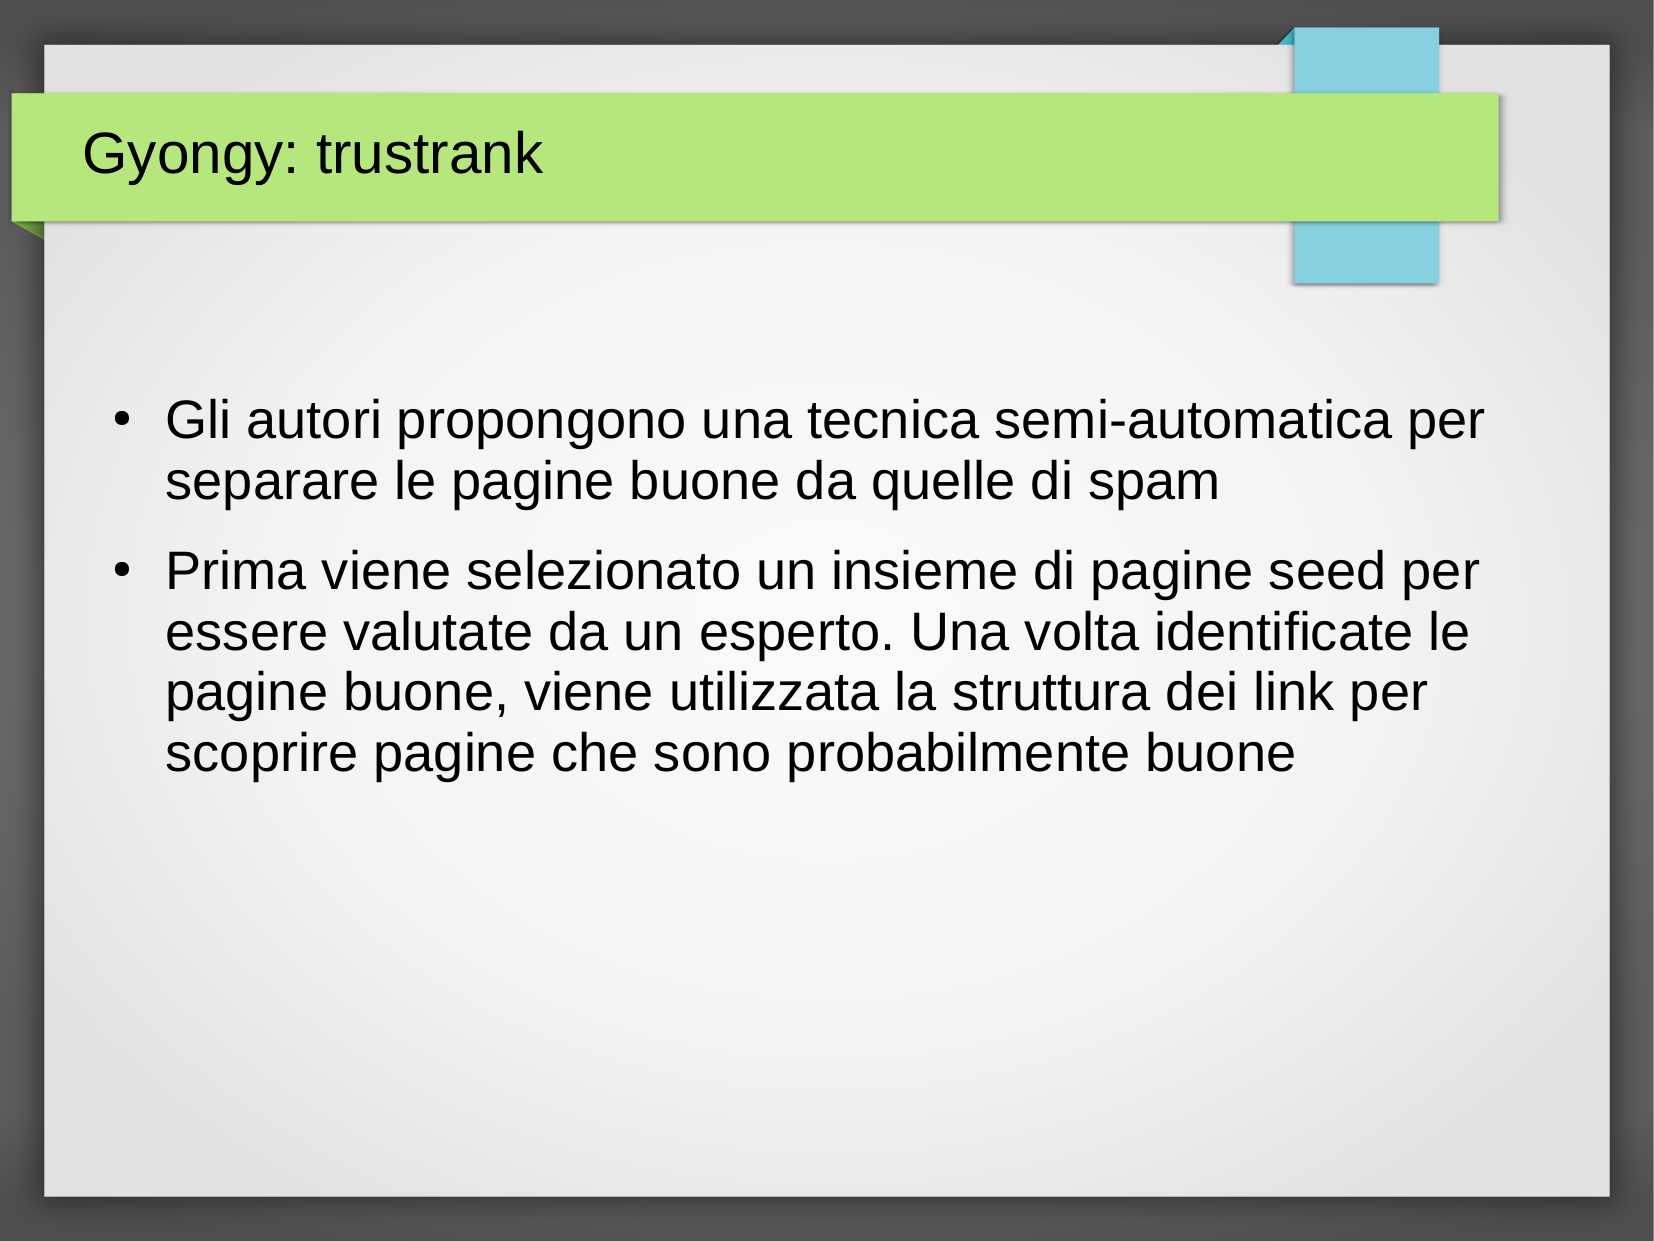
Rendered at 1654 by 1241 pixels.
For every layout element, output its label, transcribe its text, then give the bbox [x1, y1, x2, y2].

picture [0, 0, 1654, 1241]
title Gyongy: trustrank [82, 94, 1477, 213]
list Gli autori propongono una tecnica semi-automatica per separare le pagine buone da quelle di spam Prima viene selezionato un insieme di pagine seed per essere valutate da un esperto. Una volta identificate le pagine buone, viene utilizzata la struttura dei link per scoprire pagine che sono probabilmente buone [94, 389, 1501, 1075]
